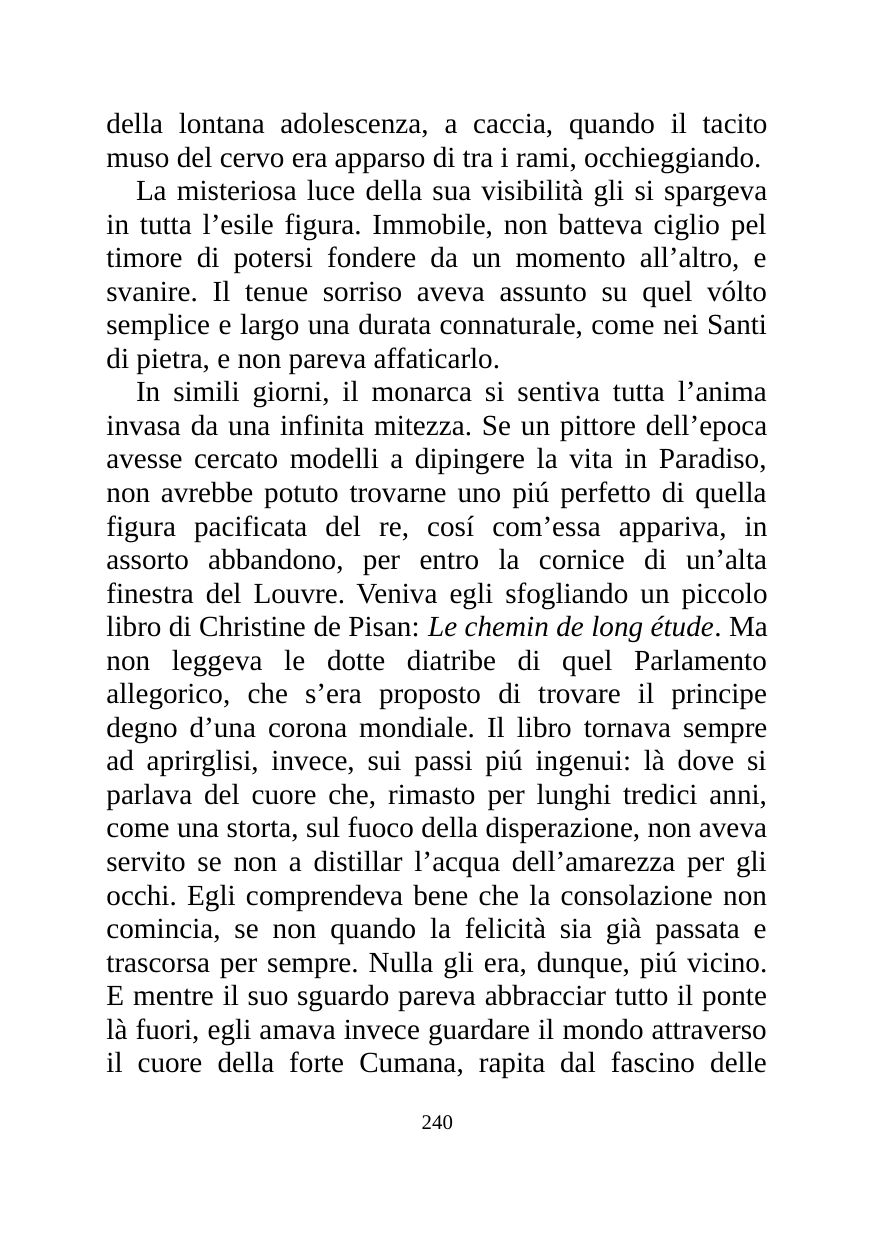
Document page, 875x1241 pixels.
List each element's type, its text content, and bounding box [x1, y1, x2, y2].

text della lontana adolescenza, a caccia, quando il tacito muso del cervo era apparso di tra i rami, occhieggiando. [106, 106, 768, 173]
text La misteriosa luce della sua visibilità gli si spargeva in tutta l’esile figura. Immobile, non batteva ciglio pel timore di potersi fondere da un momento all’altro, e svanire. Il tenue sorriso aveva assunto su quel vólto semplice e largo una durata connaturale, come nei Santi di pietra, e non pareva affaticarlo. [106, 173, 768, 374]
text In simili giorni, il monarca si sentiva tutta l’anima invasa da una infinita mitezza. Se un pittore dell’epoca avesse cercato modelli a dipingere la vita in Paradiso, non avrebbe potuto trovarne uno piú perfetto di quella figura pacificata del re, cosí com’essa appariva, in assorto abbandono, per entro la cornice di un’alta finestra del Louvre. Veniva egli sfogliando un piccolo libro di Christine de Pisan: Le chemin de long étude. Ma non leggeva le dotte diatribe di quel Parlamento allegorico, che s’era proposto di trovare il principe degno d’una corona mondiale. Il libro tornava sempre ad aprirglisi, invece, sui passi piú ingenui: là dove si parlava del cuore che, rimasto per lunghi tredici anni, come una storta, sul fuoco della disperazione, non aveva servito se non a distillar l’acqua dell’amarezza per gli occhi. Egli comprendeva bene che la consolazione non comincia, se non quando la felicità sia già passata e trascorsa per sempre. Nulla gli era, dunque, piú vicino. E mentre il suo sguardo pareva abbracciar tutto il ponte là fuori, egli amava invece guardare il mondo attraverso il cuore della forte Cumana, rapita dal fascino delle [106, 374, 768, 1079]
